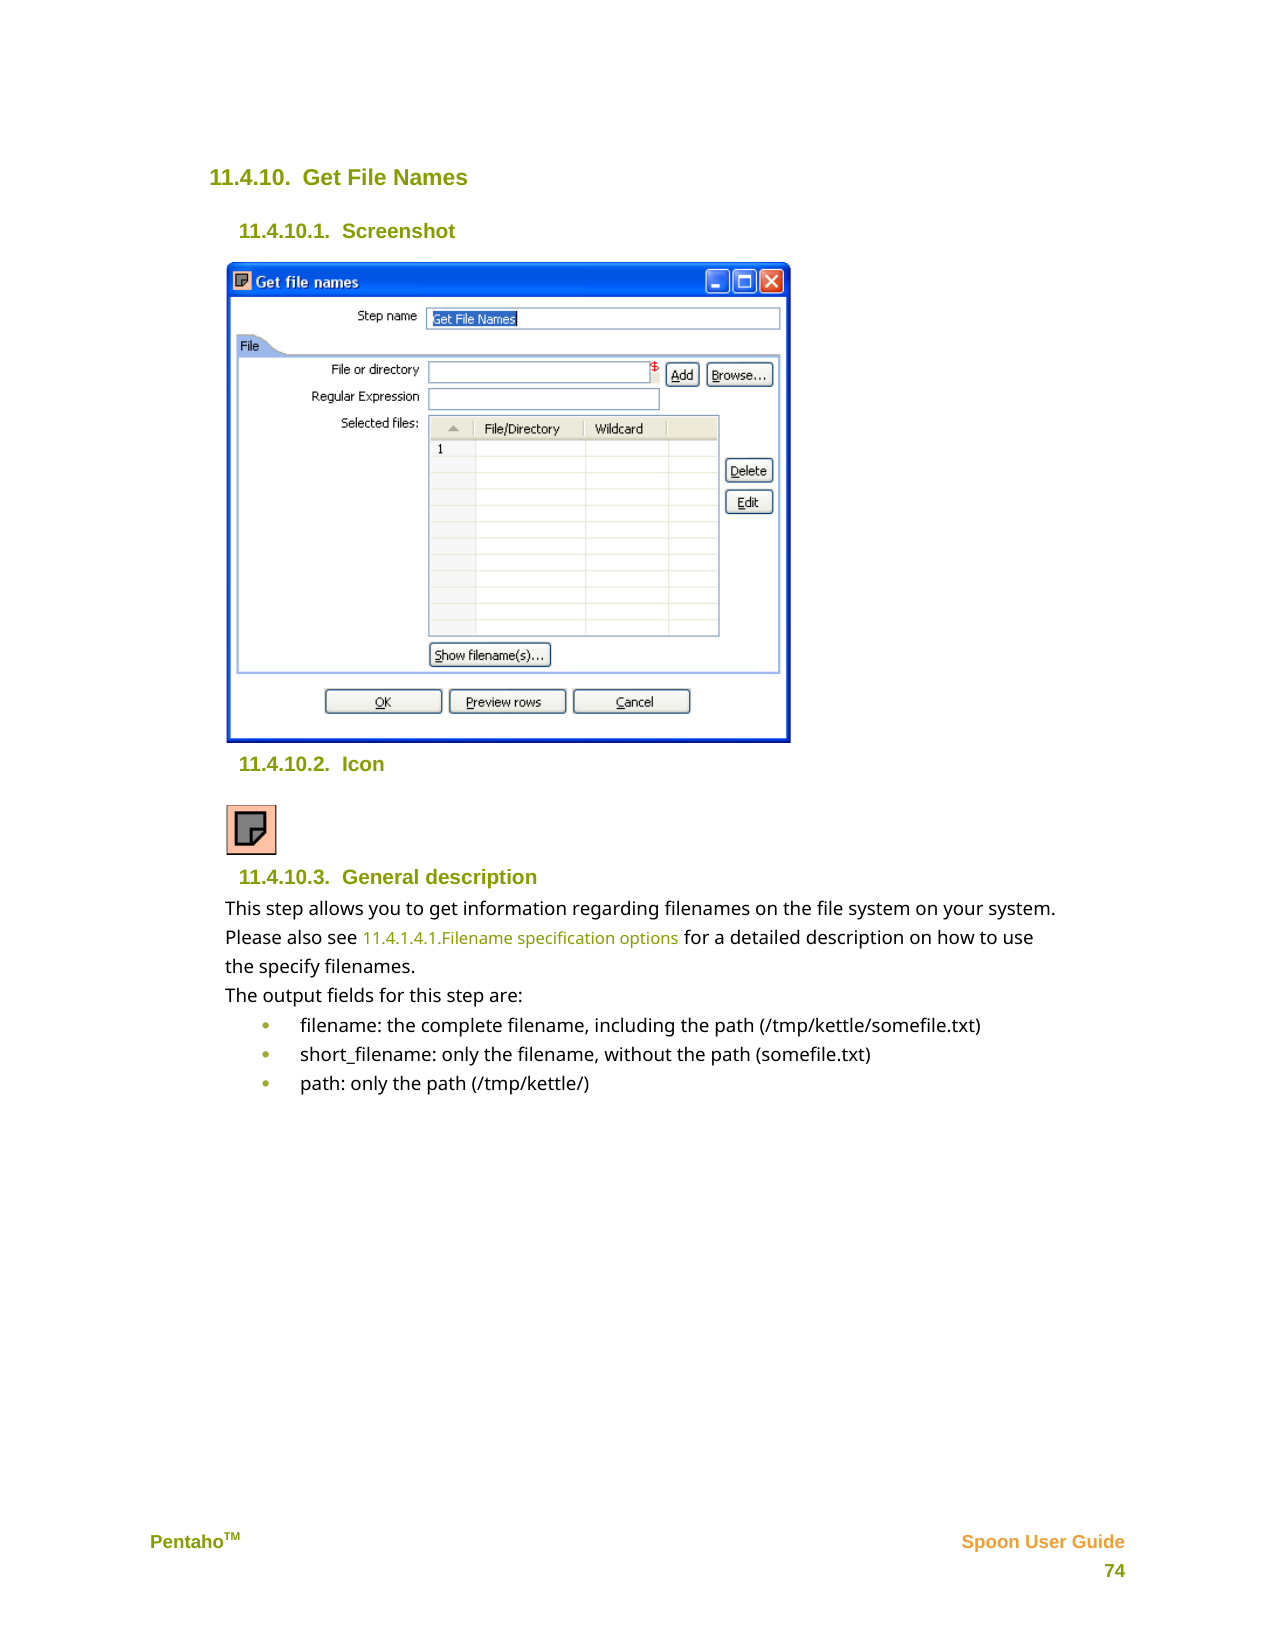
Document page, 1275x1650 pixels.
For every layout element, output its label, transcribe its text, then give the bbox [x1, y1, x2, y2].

subtitle Get File Names [209, 157, 1125, 192]
subtitle Icon [225, 743, 1125, 779]
list filename: the complete filename, including the path (/tmp/kettle/somefile.txt) [262, 1009, 1125, 1038]
subtitle Screenshot [239, 211, 1125, 246]
text The output fields for this step are: [225, 979, 1125, 1009]
text the specify filenames. [225, 950, 1125, 979]
list path: only the path (/tmp/kettle/) [262, 1067, 1125, 1096]
subtitle General description [239, 798, 1125, 891]
text This step allows you to get information regarding filenames on the file system on your system. [225, 892, 1125, 921]
list short_filename: only the filename, without the path (somefile.txt) [262, 1038, 1125, 1067]
picture [226, 262, 791, 743]
picture [226, 805, 277, 855]
text Please also see 11.4.1.4.1.Filename specification options for a detailed description on how to use [225, 921, 1125, 950]
